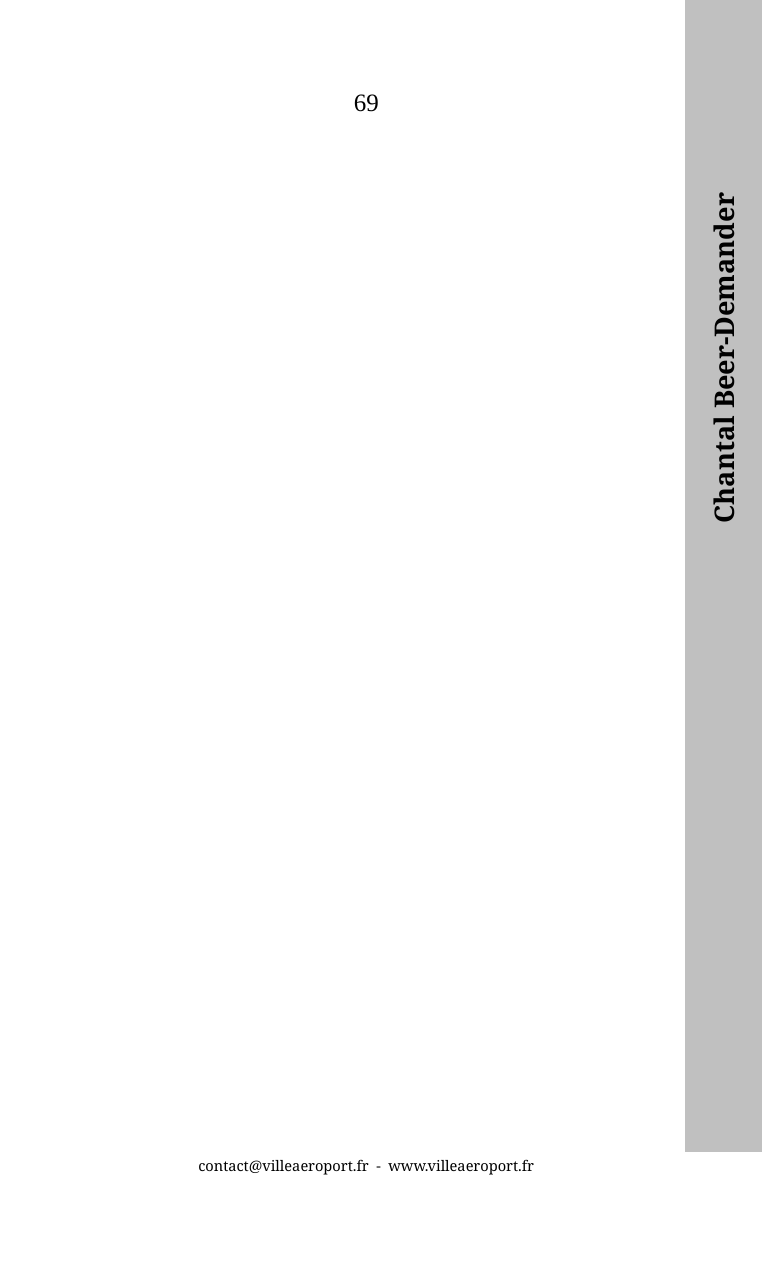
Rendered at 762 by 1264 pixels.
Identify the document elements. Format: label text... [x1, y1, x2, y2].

text Chantal Beer-Demander [685, 187, 762, 523]
